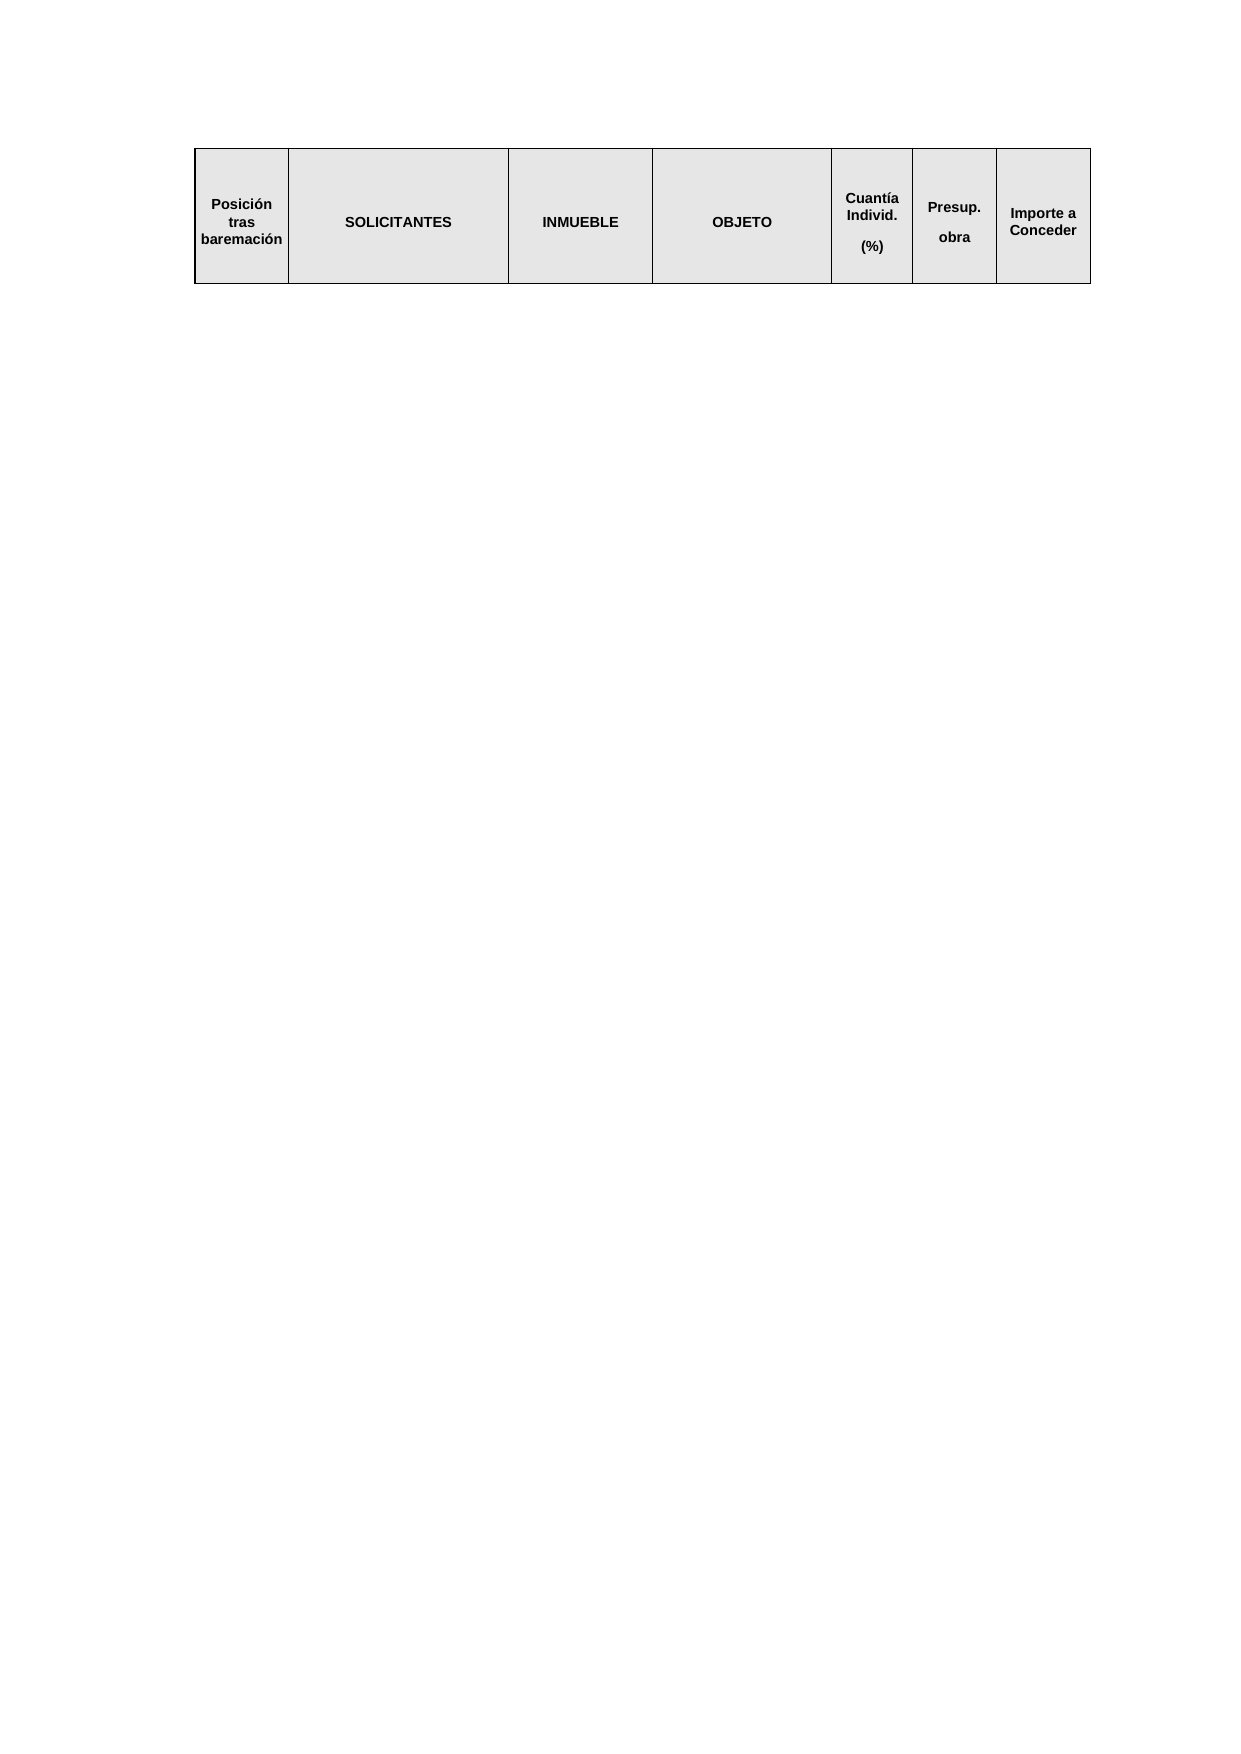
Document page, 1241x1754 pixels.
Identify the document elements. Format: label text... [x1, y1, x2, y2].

table_header Importe a Conceder [997, 149, 1090, 283]
table_header INMUEBLE [509, 149, 652, 283]
table_header Presup. obra [913, 149, 996, 283]
table_header Cuantía Individ. (%) [832, 149, 912, 283]
table_header OBJETO [653, 149, 831, 283]
table_header Posición tras baremación [196, 149, 288, 283]
table_header SOLICITANTES [289, 149, 508, 283]
